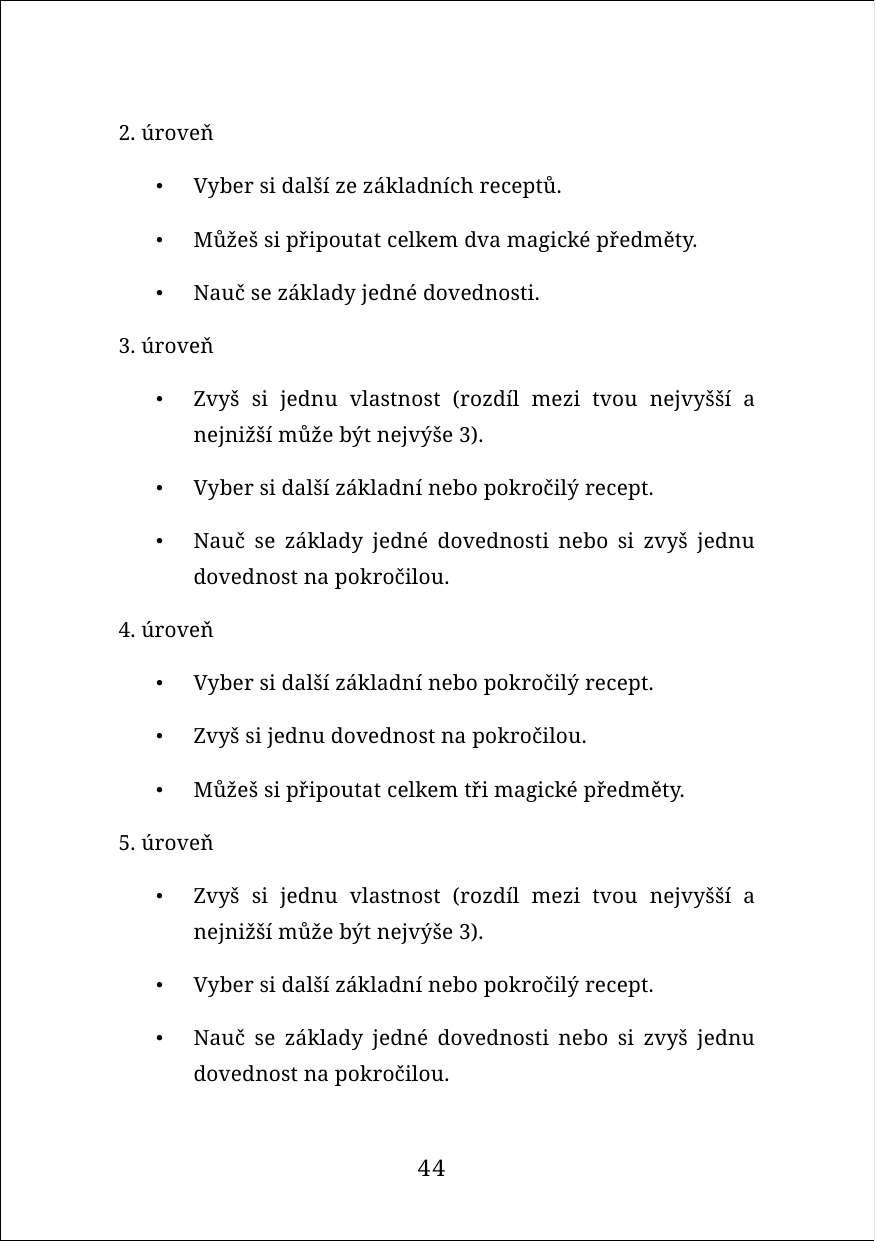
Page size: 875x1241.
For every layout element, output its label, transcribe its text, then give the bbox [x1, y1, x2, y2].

list Vyber si další ze základních receptů. [156, 171, 756, 200]
text 2. úroveň [118, 118, 756, 147]
list Můžeš si připoutat celkem dva magické předměty. [156, 225, 756, 253]
text 3. úroveň [118, 331, 756, 359]
text 4. úroveň [118, 615, 756, 643]
list Vyber si další základní nebo pokročilý recept. [156, 473, 756, 502]
list Nauč se základy jedné dovednosti nebo si zvyš jednu dovednost na pokročilou. [156, 526, 756, 590]
list Nauč se základy jedné dovednosti nebo si zvyš jednu dovednost na pokročilou. [156, 1023, 756, 1087]
list Můžeš si připoutat celkem tři magické předměty. [156, 775, 756, 803]
list Zvyš si jednu vlastnost (rozdíl mezi tvou nejvyšší a nejnižší může být nejvýše 3). [156, 384, 756, 448]
list Nauč se základy jedné dovednosti. [156, 278, 756, 306]
list Vyber si další základní nebo pokročilý recept. [156, 668, 756, 697]
list Zvyš si jednu dovednost na pokročilou. [156, 722, 756, 750]
list Vyber si další základní nebo pokročilý recept. [156, 970, 756, 998]
list Zvyš si jednu vlastnost (rozdíl mezi tvou nejvyšší a nejnižší může být nejvýše 3). [156, 881, 756, 945]
text 5. úroveň [118, 828, 756, 856]
